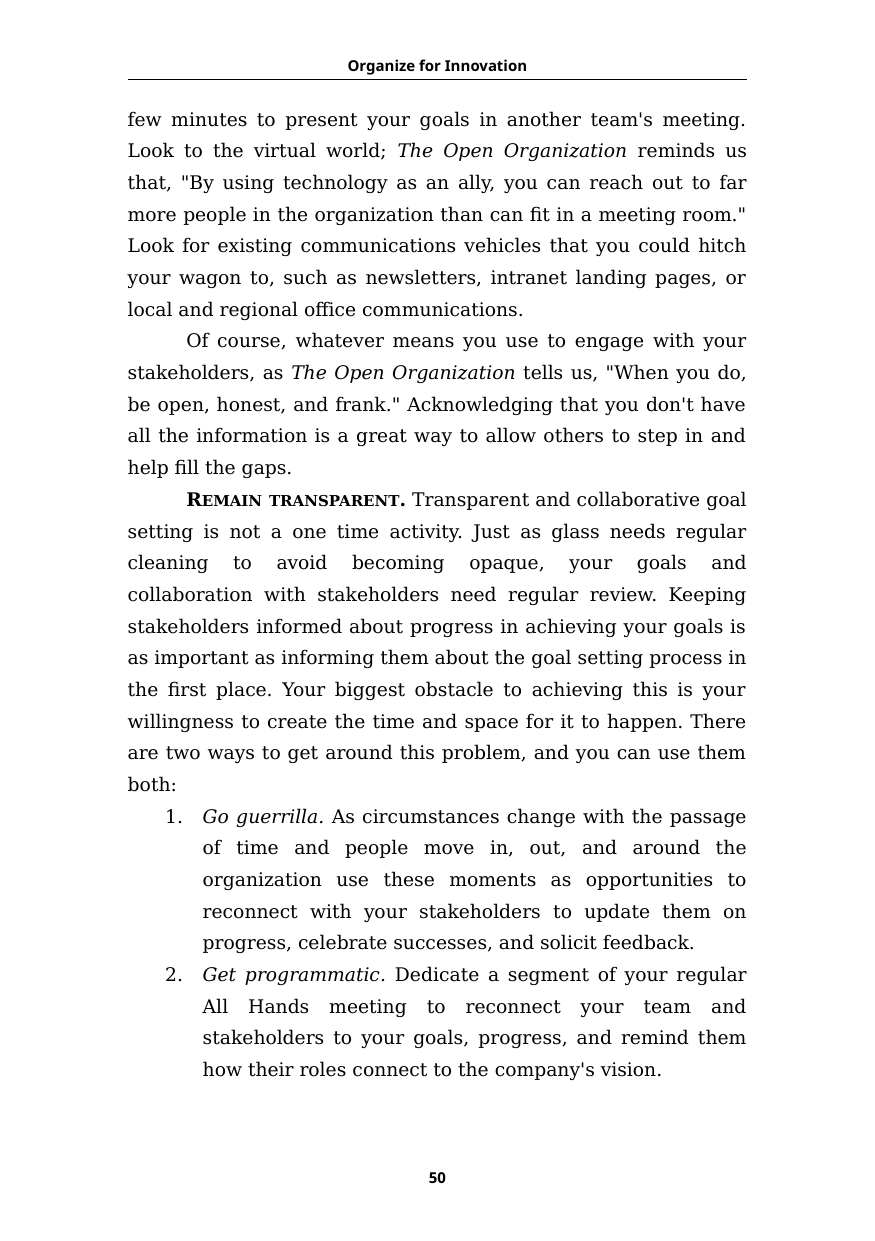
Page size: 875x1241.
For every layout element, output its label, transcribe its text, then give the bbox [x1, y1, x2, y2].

list Go guerrilla. As circumstances change with the passage of time and people move in, out, and around the organization use these moments as opportunities to reconnect with your stakeholders to update them on progress, celebrate successes, and solicit feedback. [165, 806, 747, 954]
text few minutes to present your goals in another team's meeting. Look to the virtual world; The Open Organization reminds us that, "By using technology as an ally, you can reach out to far more people in the organization than can fit in a meeting room." Look for existing communications vehicles that you could hitch your wagon to, such as newsletters, intranet landing pages, or local and regional office communications. [127, 109, 747, 321]
text Of course, whatever means you use to engage with your stakeholders, as The Open Organization tells us, "When you do, be open, honest, and frank." Acknowledging that you don't have all the information is a great way to allow others to step in and help fill the gaps. [127, 330, 747, 479]
list Get programmatic. Dedicate a segment of your regular All Hands meeting to reconnect your team and stakeholders to your goals, progress, and remind them how their roles connect to the company's vision. [165, 964, 747, 1081]
text Remain transparent. Transparent and collaborative goal setting is not a one time activity. Just as glass needs regular cleaning to avoid becoming opaque, your goals and collaboration with stakeholders need regular review. Keeping stakeholders informed about progress in achieving your goals is as important as informing them about the goal setting process in the first place. Your biggest obstacle to achieving this is your willingness to create the time and space for it to happen. There are two ways to get around this problem, and you can use them both: [127, 489, 747, 796]
